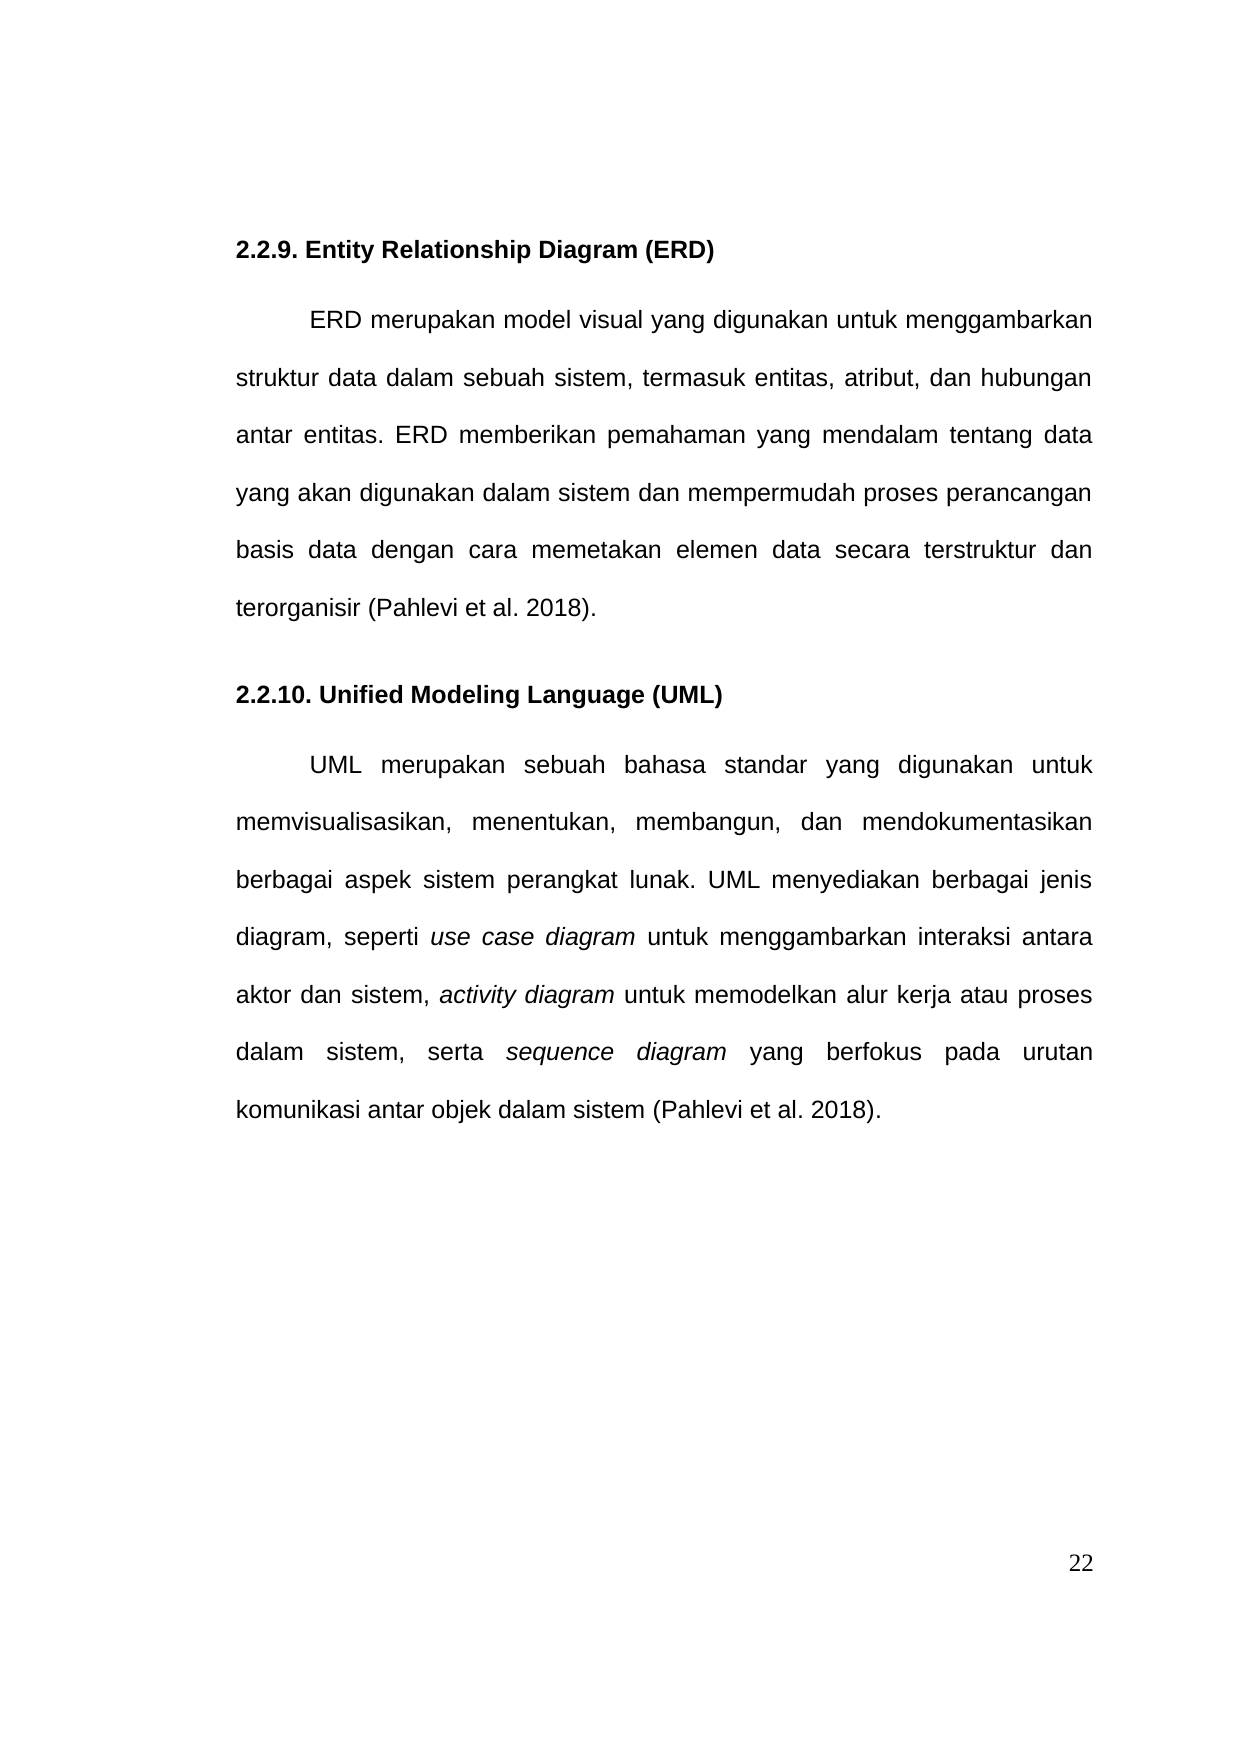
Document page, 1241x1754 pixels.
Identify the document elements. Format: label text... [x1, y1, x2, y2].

subtitle 2.2.10. Unified Modeling Language (UML) [236, 680, 1093, 708]
text ERD merupakan model visual yang digunakan untuk menggambarkan struktur data dalam sebuah sistem, termasuk entitas, atribut, dan hubungan antar entitas. ERD memberikan pemahaman yang mendalam tentang data yang akan digunakan dalam sistem dan mempermudah proses perancangan basis data dengan cara memetakan elemen data secara terstruktur dan terorganisir (Pahlevi et al. 2018). [236, 306, 1093, 622]
text UML merupakan sebuah bahasa standar yang digunakan untuk memvisualisasikan, menentukan, membangun, dan mendokumentasikan berbagai aspek sistem perangkat lunak. UML menyediakan berbagai jenis diagram, seperti use case diagram untuk menggambarkan interaksi antara aktor dan sistem, activity diagram untuk memodelkan alur kerja atau proses dalam sistem, serta sequence diagram yang berfokus pada urutan komunikasi antar objek dalam sistem (Pahlevi et al. 2018). [236, 750, 1093, 1123]
subtitle 2.2.9. Entity Relationship Diagram (ERD) [236, 236, 1093, 264]
